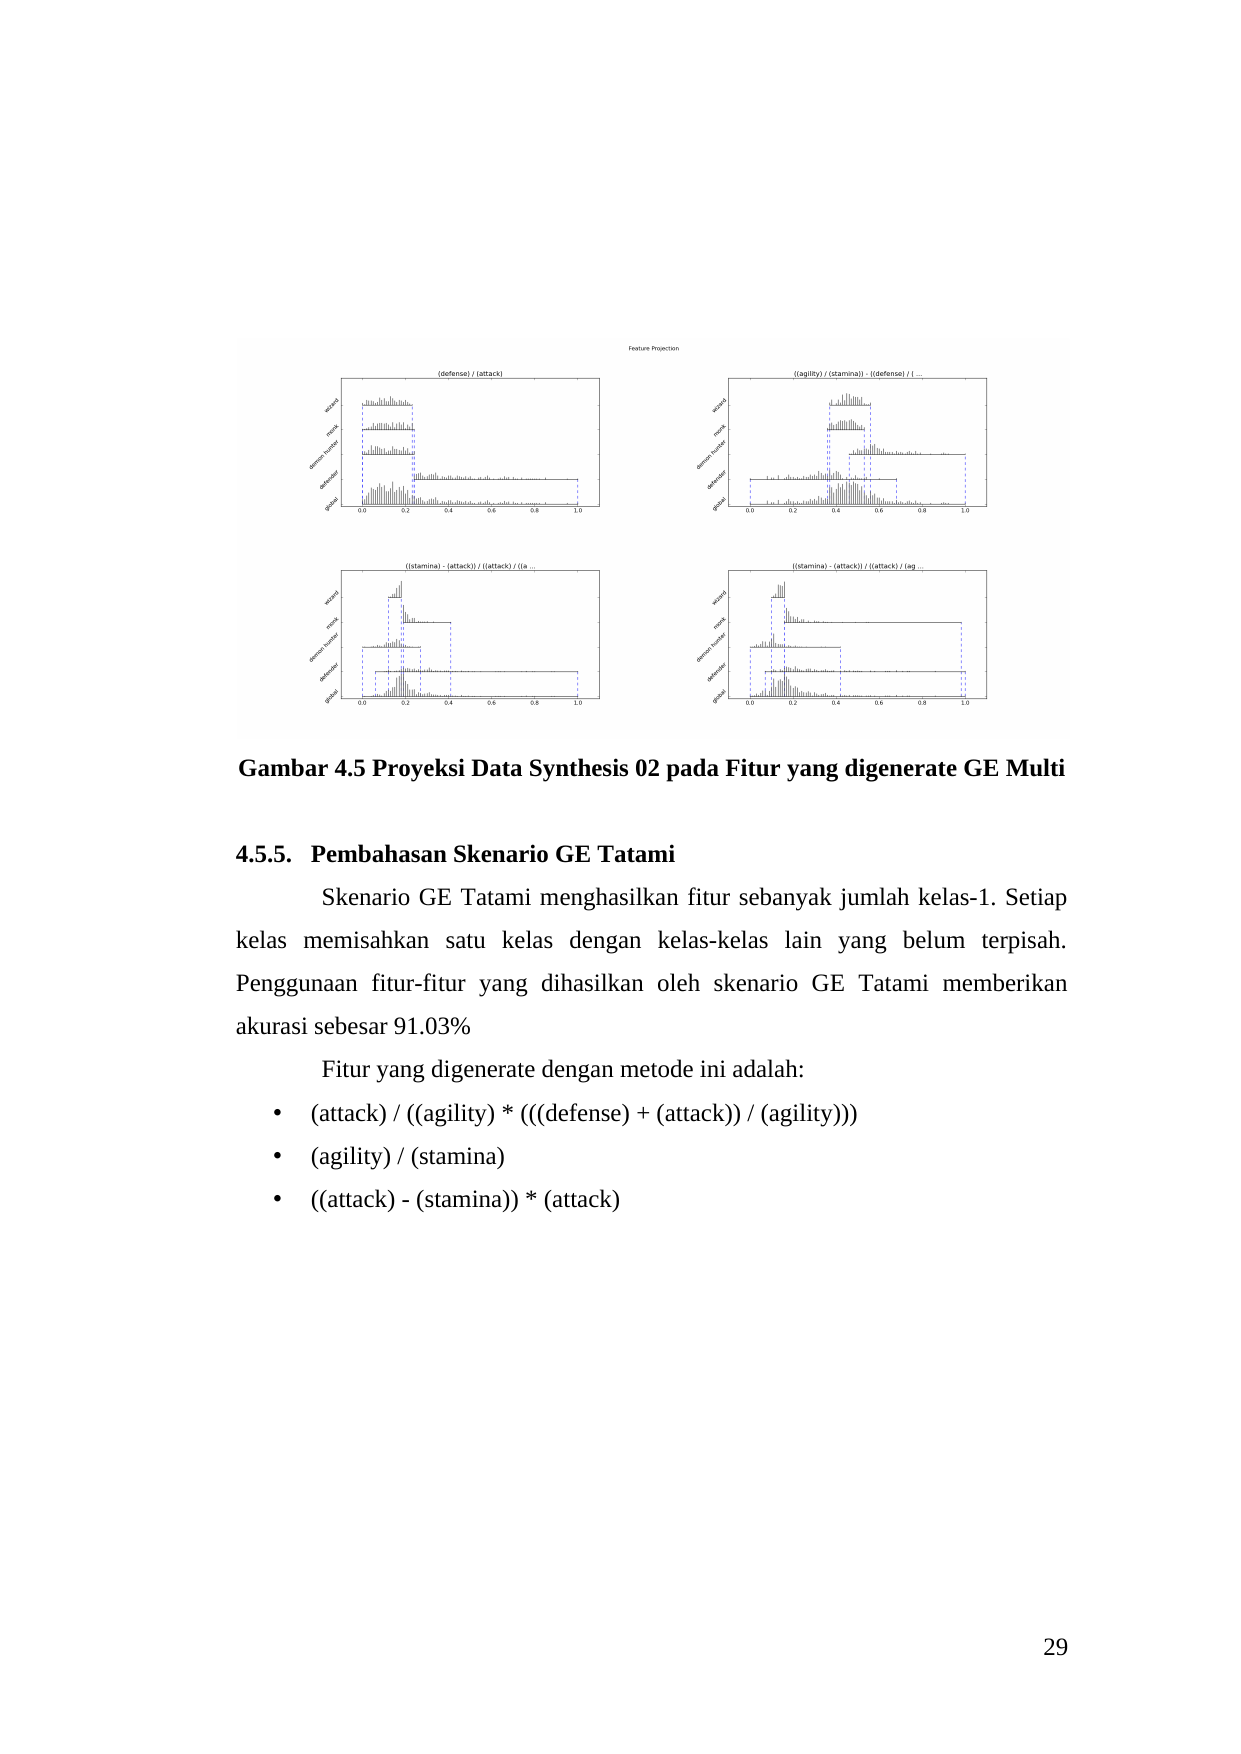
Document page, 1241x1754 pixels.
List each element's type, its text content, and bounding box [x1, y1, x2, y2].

text Fitur yang digenerate dengan metode ini adalah: [236, 1054, 1068, 1083]
subtitle Pembahasan Skenario GE Tatami [236, 839, 1068, 868]
list (attack) / ((agility) * (((defense) + (attack)) / (agility))) [273, 1098, 1068, 1126]
list (agility) / (stamina) [273, 1141, 1068, 1169]
picture [237, 338, 1070, 739]
text Skenario GE Tatami menghasilkan fitur sebanyak jumlah kelas-1. Setiap kelas memisahkan satu kelas dengan kelas-kelas lain yang belum terpisah. Penggunaan fitur-fitur yang dihasilkan oleh skenario GE Tatami memberikan akurasi sebesar 91.03% [236, 882, 1068, 1040]
text Gambar 4.5 Proyeksi Data Synthesis 02 pada Fitur yang digenerate GE Multi [236, 753, 1068, 781]
list ((attack) - (stamina)) * (attack) [273, 1184, 1068, 1213]
